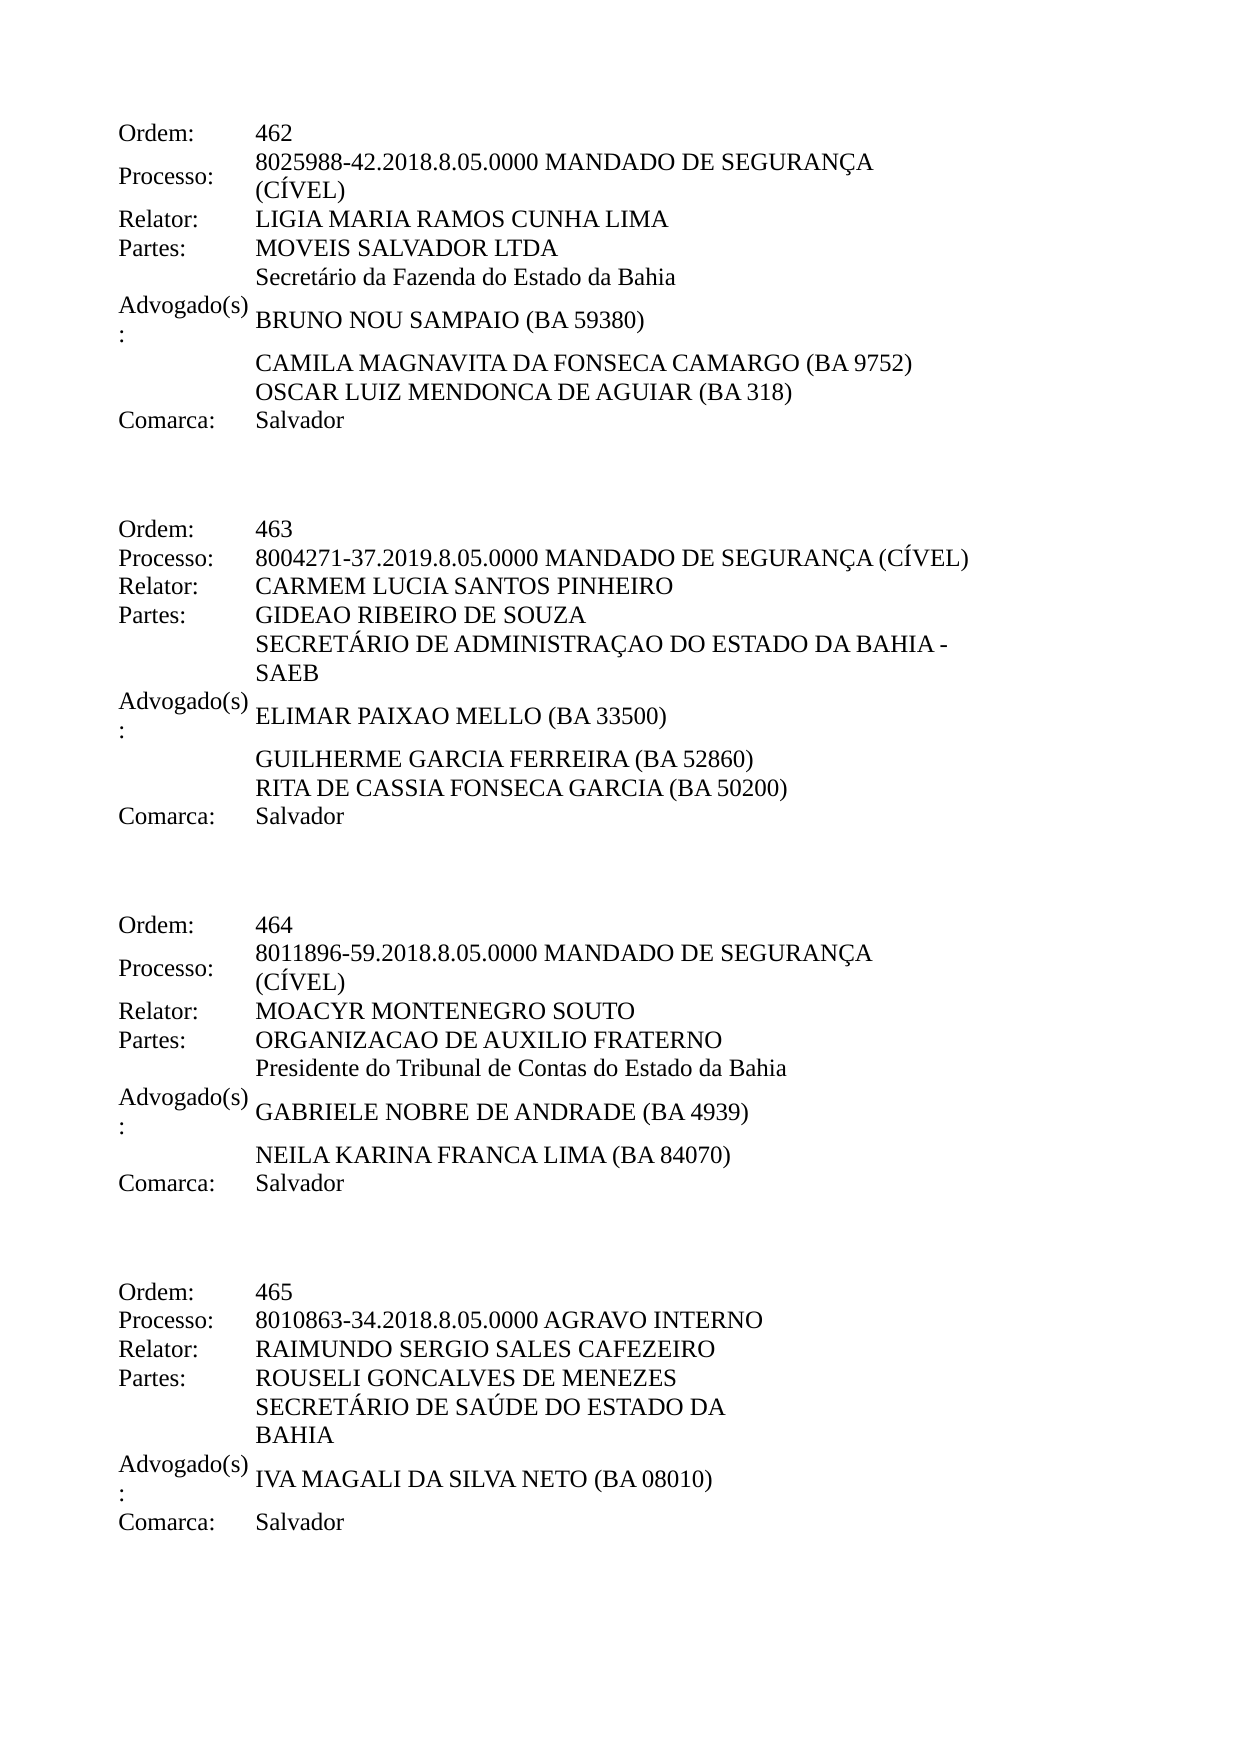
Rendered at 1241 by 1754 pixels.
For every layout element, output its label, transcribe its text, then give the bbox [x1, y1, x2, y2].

table_cell Partes: [118, 1025, 255, 1053]
table_cell GIDEAO RIBEIRO DE SOUZA [255, 600, 1016, 629]
table_cell RITA DE CASSIA FONSECA GARCIA (BA 50200) [255, 773, 1016, 801]
table_cell Comarca: [118, 406, 255, 434]
table_cell Advogado(s): [118, 1082, 255, 1140]
table_cell RAIMUNDO SERGIO SALES CAFEZEIRO [255, 1334, 808, 1363]
table_header Ordem: [118, 910, 255, 938]
table_cell LIGIA MARIA RAMOS CUNHA LIMA [255, 204, 969, 233]
table_cell Comarca: [118, 1169, 255, 1197]
table_header 464 [255, 910, 968, 938]
table_cell ROUSELI GONCALVES DE MENEZES [255, 1363, 808, 1392]
table_header 463 [255, 514, 1016, 543]
table_cell [118, 1054, 255, 1082]
table_cell 8010863-34.2018.8.05.0000 AGRAVO INTERNO [255, 1306, 808, 1334]
table_cell ORGANIZACAO DE AUXILIO FRATERNO [255, 1025, 968, 1053]
table_cell Secretário da Fazenda do Estado da Bahia [255, 262, 969, 291]
table_cell [118, 262, 255, 291]
table_cell Advogado(s): [118, 1449, 255, 1507]
table_header Ordem: [118, 1277, 255, 1306]
table_cell Advogado(s): [118, 291, 255, 348]
table_cell Partes: [118, 600, 255, 629]
table_cell GABRIELE NOBRE DE ANDRADE (BA 4939) [255, 1082, 968, 1140]
table_cell Salvador [255, 1507, 808, 1536]
table_cell Relator: [118, 204, 255, 233]
table_cell SECRETÁRIO DE SAÚDE DO ESTADO DA BAHIA [255, 1392, 808, 1449]
table_header Ordem: [118, 514, 255, 543]
table_cell Presidente do Tribunal de Contas do Estado da Bahia [255, 1054, 968, 1082]
table_cell 8004271-37.2019.8.05.0000 MANDADO DE SEGURANÇA (CÍVEL) [255, 543, 1016, 571]
table_cell 8011896-59.2018.8.05.0000 MANDADO DE SEGURANÇA (CÍVEL) [255, 939, 968, 996]
table_cell Relator: [118, 996, 255, 1025]
table_cell GUILHERME GARCIA FERREIRA (BA 52860) [255, 744, 1016, 773]
table_cell Relator: [118, 1334, 255, 1363]
table_cell Salvador [255, 1169, 968, 1197]
table_cell [118, 377, 255, 406]
table_cell Comarca: [118, 801, 255, 830]
table_cell [118, 1392, 255, 1449]
table_cell [118, 1140, 255, 1168]
table_cell SECRETÁRIO DE ADMINISTRAÇAO DO ESTADO DA BAHIA - SAEB [255, 629, 1016, 686]
table_cell 8025988-42.2018.8.05.0000 MANDADO DE SEGURANÇA (CÍVEL) [255, 147, 969, 204]
table_cell Partes: [118, 1363, 255, 1392]
table_cell Partes: [118, 233, 255, 262]
table_cell [118, 348, 255, 377]
table_cell [118, 773, 255, 801]
table_cell Processo: [118, 543, 255, 571]
table_cell MOVEIS SALVADOR LTDA [255, 233, 969, 262]
table_cell Salvador [255, 406, 969, 434]
table_cell Relator: [118, 571, 255, 600]
table_cell Processo: [118, 147, 255, 204]
table_header 462 [255, 118, 969, 147]
table_cell [118, 744, 255, 773]
table_cell [118, 629, 255, 686]
table_cell IVA MAGALI DA SILVA NETO (BA 08010) [255, 1449, 808, 1507]
table_cell Salvador [255, 801, 1016, 830]
table_cell CAMILA MAGNAVITA DA FONSECA CAMARGO (BA 9752) [255, 348, 969, 377]
table_cell BRUNO NOU SAMPAIO (BA 59380) [255, 291, 969, 348]
table_header Ordem: [118, 118, 255, 147]
table_cell MOACYR MONTENEGRO SOUTO [255, 996, 968, 1025]
table_cell Processo: [118, 1306, 255, 1334]
table_cell CARMEM LUCIA SANTOS PINHEIRO [255, 571, 1016, 600]
table_cell Processo: [118, 939, 255, 996]
table_cell OSCAR LUIZ MENDONCA DE AGUIAR (BA 318) [255, 377, 969, 406]
table_cell Comarca: [118, 1507, 255, 1536]
table_cell NEILA KARINA FRANCA LIMA (BA 84070) [255, 1140, 968, 1168]
table_cell Advogado(s): [118, 686, 255, 744]
table_cell ELIMAR PAIXAO MELLO (BA 33500) [255, 686, 1016, 744]
table_header 465 [255, 1277, 808, 1306]
